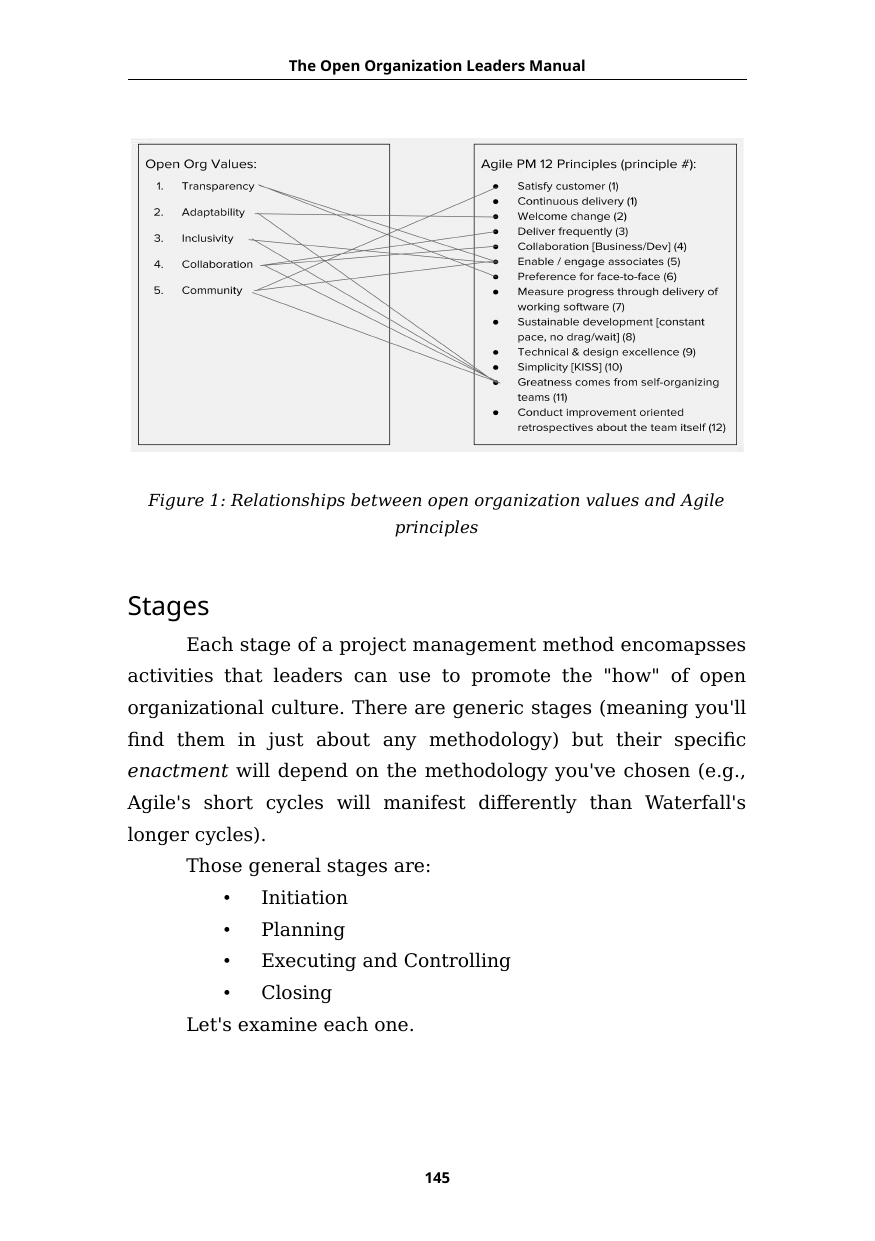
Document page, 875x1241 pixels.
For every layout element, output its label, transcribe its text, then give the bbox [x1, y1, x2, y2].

list Planning [223, 919, 747, 941]
picture [130, 138, 744, 452]
text Figure 1: Relationships between open organization values and Agile principles [127, 109, 747, 538]
text Each stage of a project management method encomapsses activities that leaders can use to promote the "how" of open organizational culture. There are generic stages (meaning you'll find them in just about any methodology) but their specific enactment will depend on the methodology you've chosen (e.g., Agile's short cycles will manifest differently than Waterfall's longer cycles). [127, 634, 747, 846]
list Executing and Controlling [223, 950, 747, 972]
list Closing [223, 982, 747, 1004]
subtitle Stages [127, 591, 747, 622]
text Let's examine each one. [127, 1014, 747, 1036]
text Those general stages are: [127, 855, 747, 877]
list Initiation [223, 887, 747, 909]
